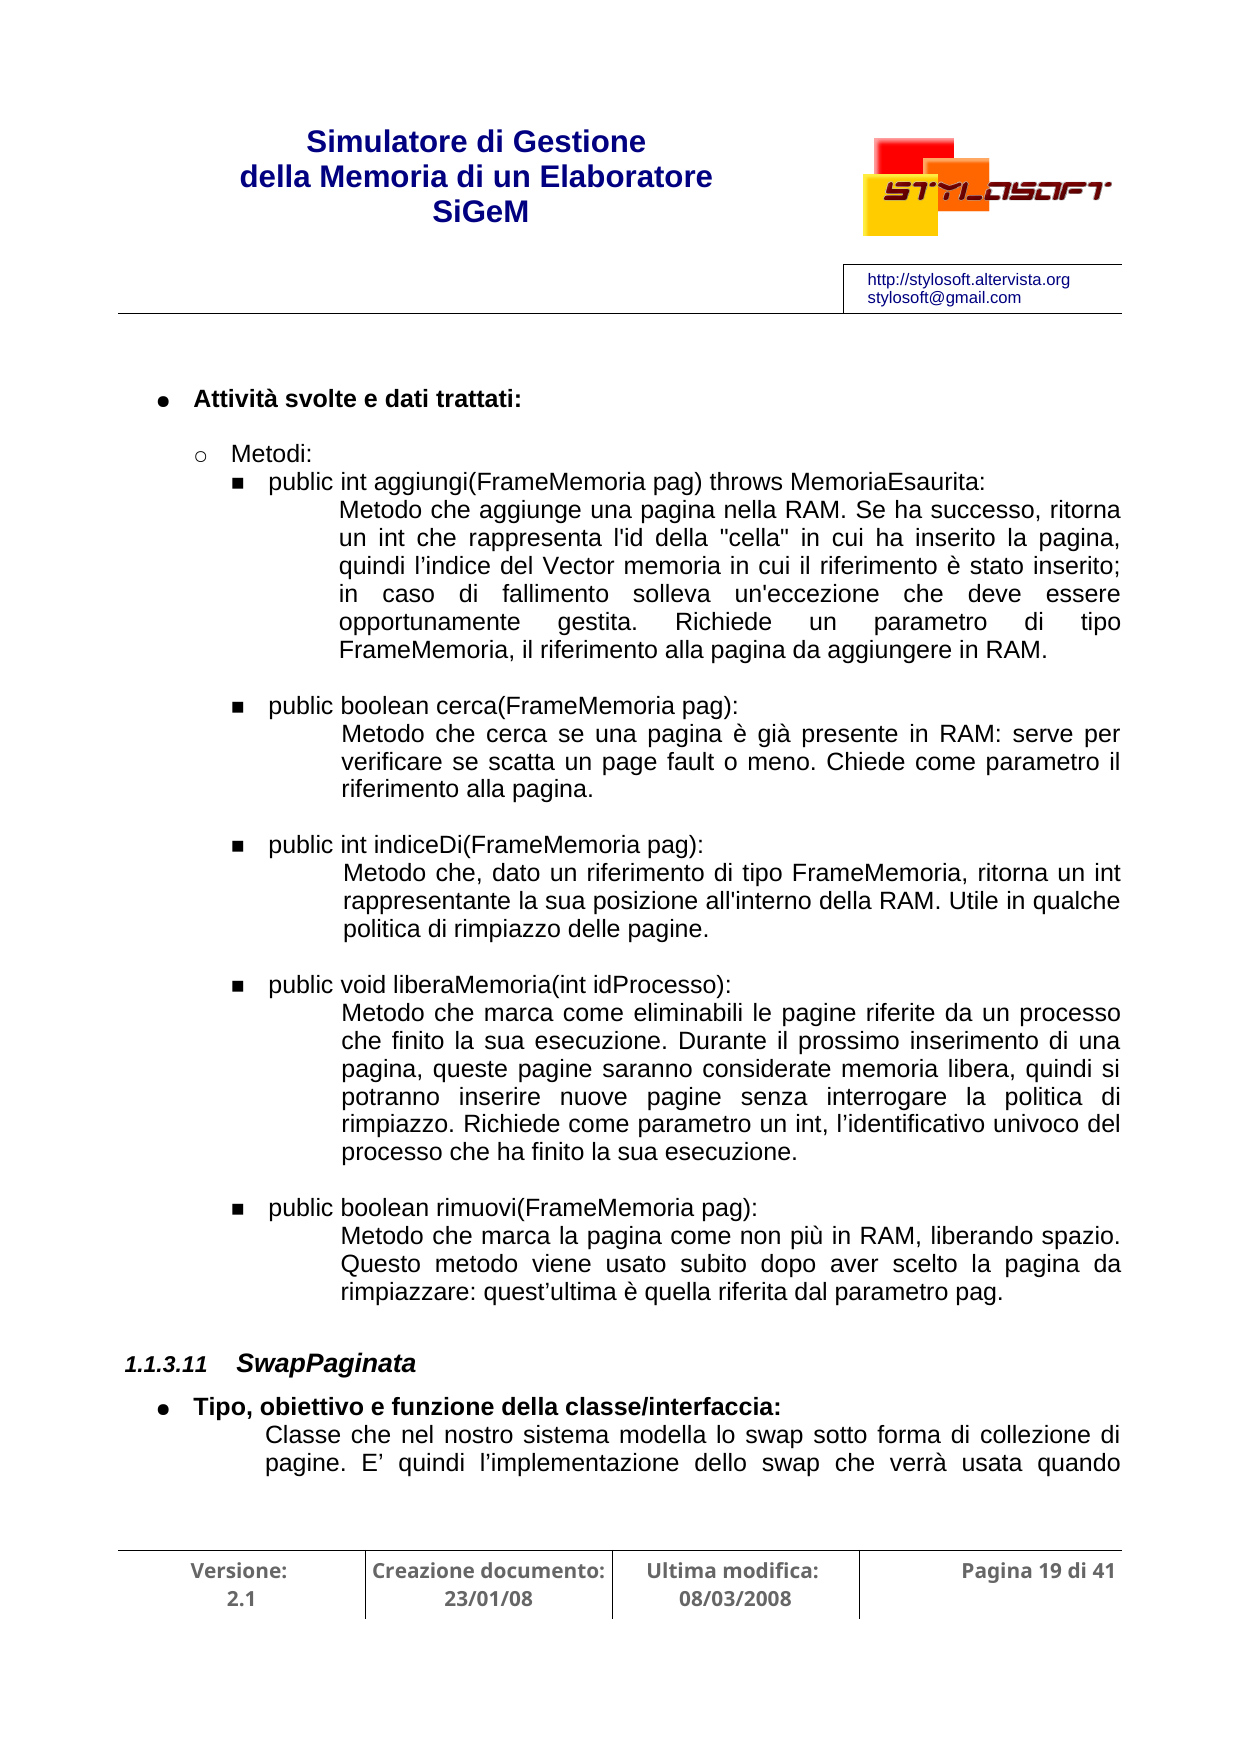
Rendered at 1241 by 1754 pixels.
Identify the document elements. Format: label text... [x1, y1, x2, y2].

text Metodo che aggiunge una pagina nella RAM. Se ha successo, ritorna un int che rappresenta l'id della "cella" in cui ha inserito la pagina, quindi l’indice del Vector memoria in cui il riferimento è stato inserito; in caso di fallimento solleva un'eccezione che deve essere opportunamente gestita. Richiede un parametro di tipo FrameMemoria, il riferimento alla pagina da aggiungere in RAM. [339, 496, 1122, 664]
text Metodo che marca come eliminabili le pagine riferite da un processo che finito la sua esecuzione. Durante il prossimo inserimento di una pagina, queste pagine saranno considerate memoria libera, quindi si potranno inserire nuove pagine senza interrogare la politica di rimpiazzo. Richiede come parametro un int, l’identificativo univoco del processo che ha finito la sua esecuzione. [341, 999, 1122, 1166]
list Metodi: [193, 440, 1122, 468]
text Metodo che, dato un riferimento di tipo FrameMemoria, ritorna un int rappresentante la sua posizione all'interno della RAM. Utile in qualche politica di rimpiazzo delle pagine. [343, 859, 1122, 943]
list Attività svolte e dati trattati: [156, 384, 1122, 412]
list public int indiceDi(FrameMemoria pag): [231, 831, 1122, 859]
picture [848, 123, 1117, 247]
list public int aggiungi(FrameMemoria pag) throws MemoriaEsaurita: [231, 468, 1122, 496]
text Metodo che cerca se una pagina è già presente in RAM: serve per verificare se scatta un page fault o meno. Chiede come parametro il riferimento alla pagina. [341, 719, 1122, 803]
subtitle SwapPaginata [118, 1348, 1122, 1378]
list Tipo, obiettivo e funzione della classe/interfaccia: [156, 1393, 1122, 1421]
list public boolean cerca(FrameMemoria pag): [231, 692, 1122, 719]
text Classe che nel nostro sistema modella lo swap sotto forma di collezione di pagine. E’ quindi l’implementazione dello swap che verrà usata quando [265, 1421, 1122, 1477]
text Metodo che marca la pagina come non più in RAM, liberando spazio. Questo metodo viene usato subito dopo aver scelto la pagina da rimpiazzare: quest’ultima è quella riferita dal parametro pag. [340, 1222, 1122, 1306]
list public boolean rimuovi(FrameMemoria pag): [231, 1194, 1122, 1222]
list public void liberaMemoria(int idProcesso): [231, 971, 1122, 999]
